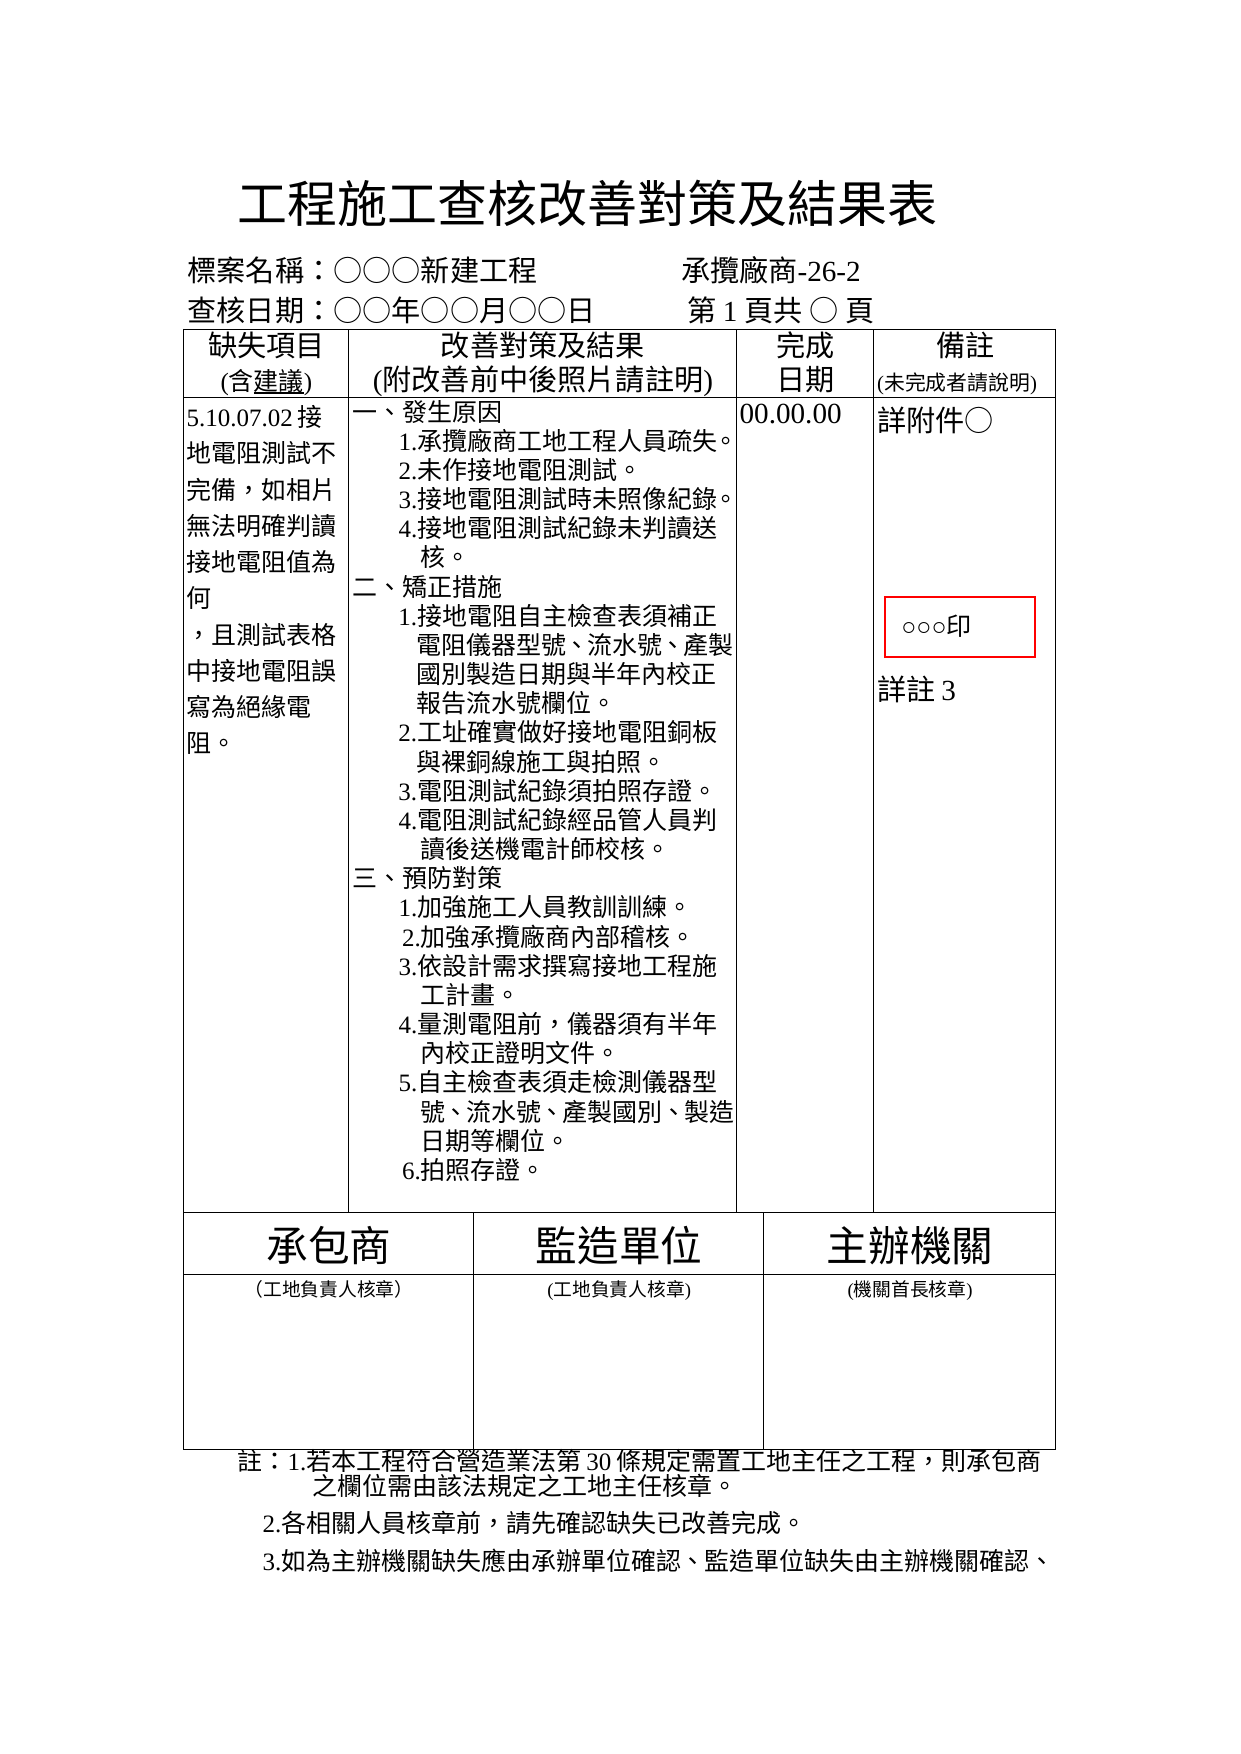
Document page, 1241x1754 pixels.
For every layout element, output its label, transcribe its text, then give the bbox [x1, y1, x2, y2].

table_cell 5.10.07.02接地電阻測試不完備，如相片無法明確判讀接地電阻值為何 ，且測試表格中接地電阻誤寫為絕緣電阻。 [184, 398, 348, 1212]
text 2.各相關人員核章前，請先確認缺失已改善完成。 [237, 1513, 1053, 1538]
table_cell 00.00.00 [737, 398, 873, 1212]
text 3.如為主辦機關缺失應由承辦單位確認、監造單位缺失由主辦機關確認、 [237, 1550, 1053, 1575]
table_header 完成 日期 [737, 330, 873, 397]
text 工程施工查核改善對策及結果表 [237, 165, 1053, 237]
table_header 備註 (未完成者請說明) [874, 330, 1055, 397]
table_cell 監造單位 [474, 1213, 763, 1274]
text 查核日期：○○年○○月○○日 第 1 頁共 ○ 頁 [187, 289, 1053, 329]
table_cell 主辦機關 [764, 1213, 1055, 1274]
table_cell 承包商 [184, 1213, 473, 1274]
table_header 改善對策及結果 (附改善前中後照片請註明) [349, 330, 736, 397]
table_cell (工地負責人核章) [474, 1275, 763, 1449]
table_header 缺失項目 (含建議) [184, 330, 348, 397]
table_cell 詳附件○ 詳註3 [874, 398, 1055, 1212]
text 註：1.若本工程符合營造業法第30條規定需置工地主任之工程，則承包商之欄位需由該法規定之工地主任核章。 [237, 1450, 1053, 1500]
table_cell 一、發生原因 1.承攬廠商工地工程人員疏失。 2.未作接地電阻測試。 3.接地電阻測試時未照像紀錄。 4.接地電阻測試紀錄未判讀送核。 二、矯正措施 1.接地電阻自主檢查表須補正電阻儀器型號、流水號、產製國別製造日期與半年內校正報告流水號欄位。 2.工址確實做好接地電阻銅板與裸銅線施工與拍照。 3.電阻測試紀錄須拍照存證。 4.電阻測試紀錄經品管人員判讀後送機電計師校核。 三、預防對策 1.加強施工人員教訓訓練。 2.加強承攬廠商內部稽核。 3.依設計需求撰寫接地工程施工計畫。 4.量測電阻前，儀器須有半年內校正證明文件。 5.自主檢查表須走檢測儀器型號、流水號、產製國別、製造日期等欄位。 6.拍照存證。 [349, 398, 736, 1212]
table_cell (機關首長核章) [764, 1275, 1055, 1449]
text 標案名稱：○○○新建工程 承攬廠商-26-2 [187, 250, 1053, 289]
table_cell （工地負責人核章） [184, 1275, 473, 1449]
